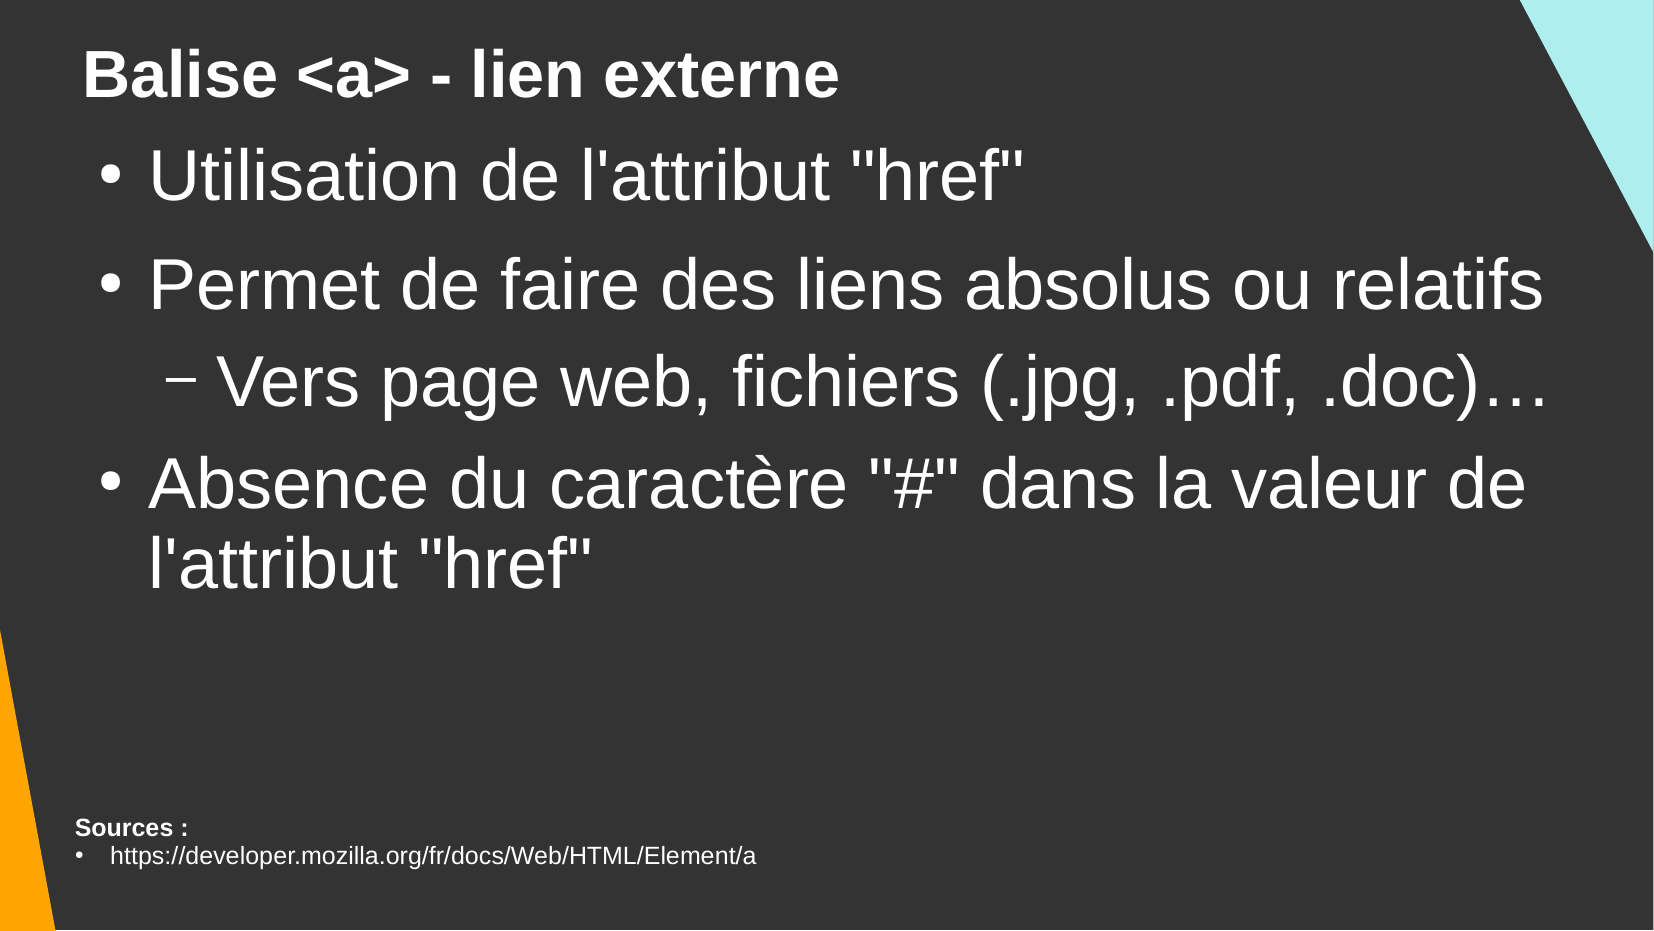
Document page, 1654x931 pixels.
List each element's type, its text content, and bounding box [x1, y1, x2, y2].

text_box [1519, 0, 1654, 254]
title Balise <a> - lien externe [82, 37, 1571, 114]
text_box Sources : https://developer.mozilla.org/fr/docs/Web/HTML/Element/a [60, 806, 1546, 931]
list Utilisation de l'attribut "href" Permet de faire des liens absolus ou relatifs Vers page web, fichiers (.jpg, .pdf, .doc)… Absence du caractère "#" dans la valeur de l'attribut "href" [80, 135, 1605, 745]
text_box [0, 629, 56, 931]
